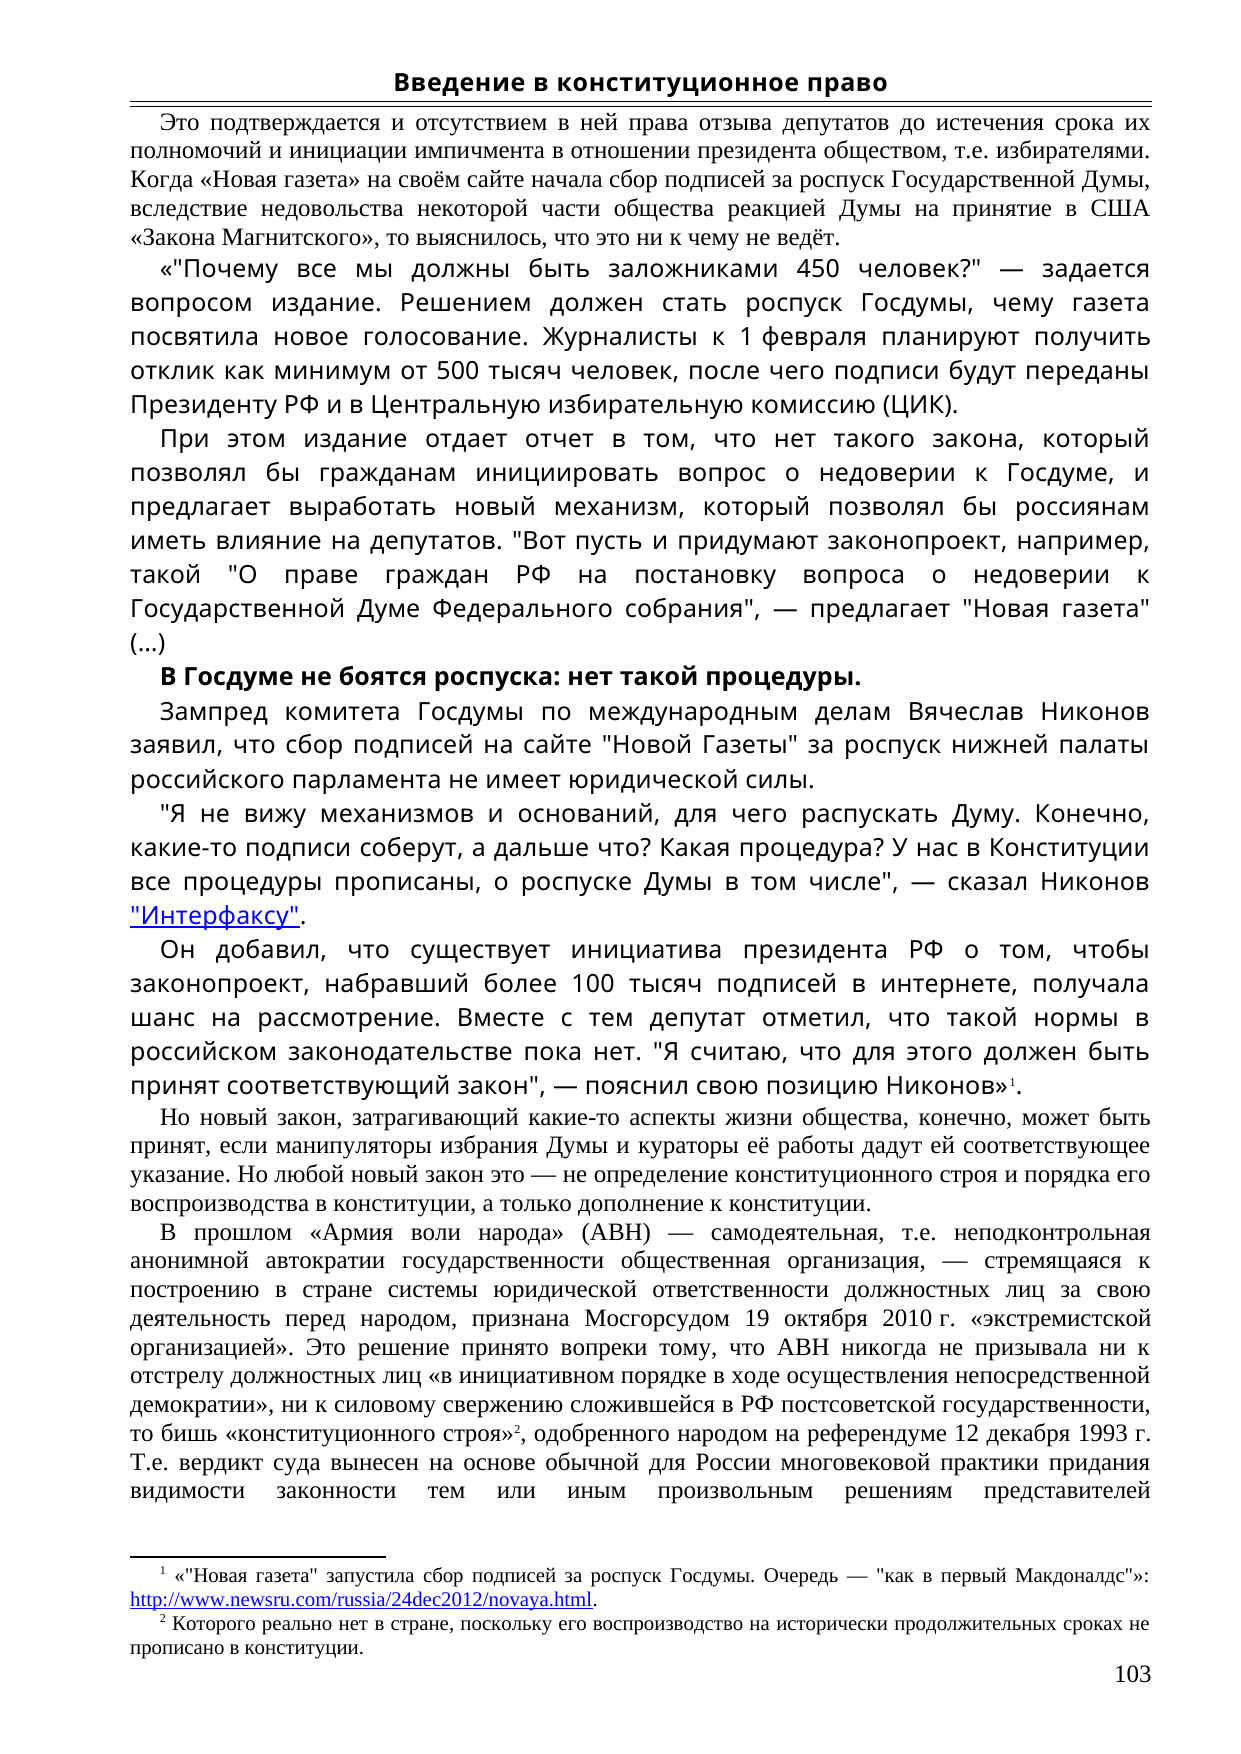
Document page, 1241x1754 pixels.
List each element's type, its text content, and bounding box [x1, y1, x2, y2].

text В прошлом «Армия воли народа» (АВН) — самодеятельная, т.е. неподконтрольная анонимной автократии государственности общественная организация, — стремящаяся к построению в стране системы юридической ответственности должностных лиц за свою деятельность перед народом, признана Мосгорсудом 19 октября 2010 г. «экстремистской организацией». Это решение принято вопреки тому, что АВН никогда не призывала ни к отстрелу должностных лиц «в инициативном порядке в ходе осуществления непосредственной демократии», ни к силовому свержению сложившейся в РФ постсоветской государственности, то бишь «конституционного строя», одобренного народом на референдуме 12 декабря 1993 г. Т.е. вердикт суда вынесен на основе обычной для России многовековой практики придания видимости законности тем или иным произвольным решениям представителей [130, 1217, 1152, 1504]
text Но новый закон, затрагивающий какие-то аспекты жизни общества, конечно, может быть принят, если манипуляторы избрания Думы и кураторы её работы дадут ей соответствующее указание. Но любой новый закон это — не определение конституционного строя и порядка его воспроизводства в конституции, а только дополнение к конституции. [130, 1102, 1152, 1217]
text Зампред комитета Госдумы по международным делам Вячеслав Никонов заявил, что сбор подписей на сайте "Новой Газеты" за роспуск нижней палаты российского парламента не имеет юридической силы. [130, 693, 1152, 795]
text Он добавил, что существует инициатива президента РФ о том, чтобы законопроект, набравший более 100 тысяч подписей в интернете, получала шанс на рассмотрение. Вместе с тем депутат отметил, что такой нормы в российском законодательстве пока нет. "Я считаю, что для этого должен быть принят соответствующий закон", — пояснил свою позицию Никонов». [130, 932, 1152, 1102]
text «"Почему все мы должны быть заложниками 450 человек?" — задается вопросом издание. Решением должен стать роспуск Госдумы, чему газета посвятила новое голосование. Журналисты к 1 февраля планируют получить отклик как минимум от 500 тысяч человек, после чего подписи будут переданы Президенту РФ и в Центральную избирательную комиссию (ЦИК). [130, 250, 1152, 421]
text При этом издание отдает отчет в том, что нет такого закона, который позволял бы гражданам инициировать вопрос о недоверии к Госдуме, и предлагает выработать новый механизм, который позволял бы россиянам иметь влияние на депутатов. "Вот пусть и придумают законопроект, например, такой "О праве граждан РФ на постановку вопроса о недоверии к Государственной Думе Федерального собрания", — предлагает "Новая газета" (…) [130, 421, 1152, 659]
text Которого реально нет в стране, поскольку его воспроизводство на исторически продолжительных сроках не прописано в конституции. [130, 1611, 1152, 1659]
text "Я не вижу механизмов и оснований, для чего распускать Думу. Конечно, какие-то подписи соберут, а дальше что? Какая процедура? У нас в Конституции все процедуры прописаны, о роспуске Думы в том числе", — сказал Никонов "Интерфаксу". [130, 795, 1152, 932]
text Это подтверждается и отсутствием в ней права отзыва депутатов до истечения срока их полномочий и инициации импичмента в отношении президента обществом, т.е. избирателями. Когда «Новая газета» на своём сайте начала сбор подписей за роспуск Государственной Думы, вследствие недовольства некоторой части общества реакцией Думы на принятие в США «Закона Магнитского», то выяснилось, что это ни к чему не ведёт. [130, 107, 1152, 250]
text В Госдуме не боятся роспуска: нет такой процедуры. [130, 659, 1152, 693]
text «"Новая газета" запустила сбор подписей за роспуск Госдумы. Очередь — "как в первый Макдоналдс"»: http://www.newsru.com/russia/24dec2012/novaya.html. [130, 1563, 1152, 1611]
